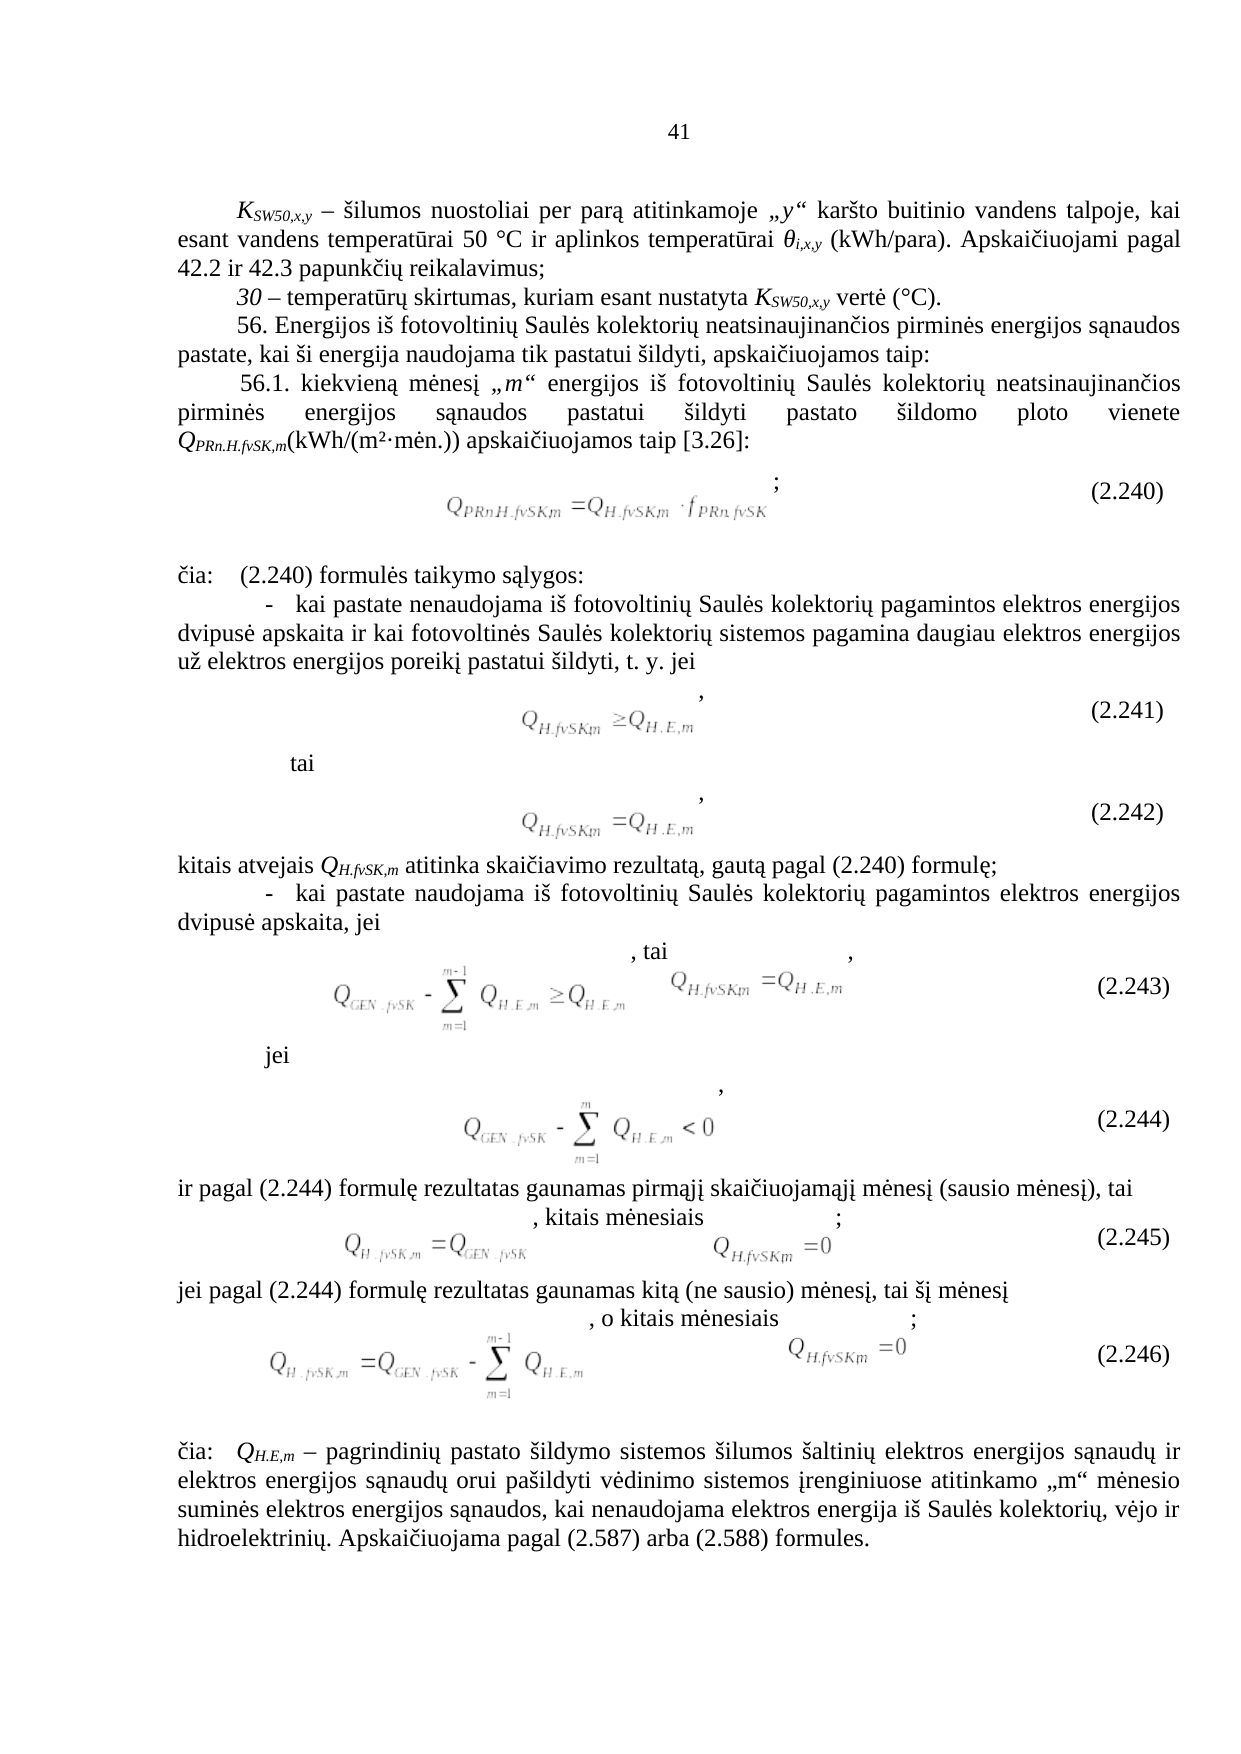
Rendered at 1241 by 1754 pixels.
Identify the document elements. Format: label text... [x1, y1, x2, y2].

table_header (2.246) [1007, 1304, 1181, 1408]
table_header , o kitais mėnesiais ; [177, 1304, 1007, 1408]
text KSW50,x,y – šilumos nuostoliai per parą atitinkamoje „y“ karšto buitinio vandens talpoje, kai esant vandens temperatūrai 50 °C ir aplinkos temperatūrai θi,x,y (kWh/para). Apskaičiuojami pagal 42.2 ir 42.3 papunkčių reikalavimus; [177, 196, 1181, 282]
text 56. Energijos iš fotovoltinių Saulės kolektorių neatsinaujinančios pirminės energijos sąnaudos pastate, kai ši energija naudojama tik pastatui šildyti, apskaičiuojamos taip: [177, 311, 1181, 368]
table_header (2.242) [1046, 777, 1181, 850]
text kitais atvejais QH.fvSK,m atitinka skaičiavimo rezultatą, gautą pagal (2.240) formulę; [177, 850, 1181, 878]
table_header , [177, 675, 1046, 748]
text - kai pastate nenaudojama iš fotovoltinių Saulės kolektorių pagamintos elektros energijos dvipusė apskaita ir kai fotovoltinės Saulės kolektorių sistemos pagamina daugiau elektros energijos už elektros energijos poreikį pastatui šildyti, t. y. jei [177, 589, 1181, 675]
table_header (2.243) [1007, 936, 1181, 1040]
text 30 – temperatūrų skirtumas, kuriam esant nustatyta KSW50,x,y vertė (°C). [177, 282, 1181, 311]
table_header (2.244) [1007, 1069, 1181, 1173]
table_header (2.245) [1007, 1202, 1181, 1275]
text ir pagal (2.244) formulę rezultatas gaunamas pirmąjį skaičiuojamąjį mėnesį (sausio mėnesį), tai [177, 1173, 1181, 1202]
table_header , kitais mėnesiais ; [177, 1202, 1007, 1275]
text tai [177, 748, 1181, 777]
text čia: QH.E,m – pagrindinių pastato šildymo sistemos šilumos šaltinių elektros energijos sąnaudų ir elektros energijos sąnaudų orui pašildyti vėdinimo sistemos įrenginiuose atitinkamo „m“ mėnesio suminės elektros energijos sąnaudos, kai nenaudojama elektros energija iš Saulės kolektorių, vėjo ir hidroelektrinių. Apskaičiuojama pagal (2.587) arba (2.588) formules. [177, 1436, 1181, 1551]
table_header , [177, 777, 1046, 850]
text čia: (2.240) formulės taikymo sąlygos: [177, 560, 1181, 589]
text - kai pastate naudojama iš fotovoltinių Saulės kolektorių pagamintos elektros energijos dvipusė apskaita, jei [177, 878, 1181, 936]
table_header ; [177, 454, 1046, 531]
table_header (2.240) [1046, 454, 1181, 531]
text 56.1. kiekvieną mėnesį „m“ energijos iš fotovoltinių Saulės kolektorių neatsinaujinančios pirminės energijos sąnaudos pastatui šildyti pastato šildomo ploto vienete QPRn.H.fvSK,m(kWh/(m²·mėn.)) apskaičiuojamos taip [3.26]: [177, 368, 1181, 454]
table_header , tai, [177, 936, 1007, 1040]
text jei [265, 1040, 1181, 1069]
table_header (2.241) [1046, 675, 1181, 748]
table_header , [177, 1069, 1007, 1173]
text jei pagal (2.244) formulę rezultatas gaunamas kitą (ne sausio) mėnesį, tai šį mėnesį [177, 1275, 1181, 1303]
